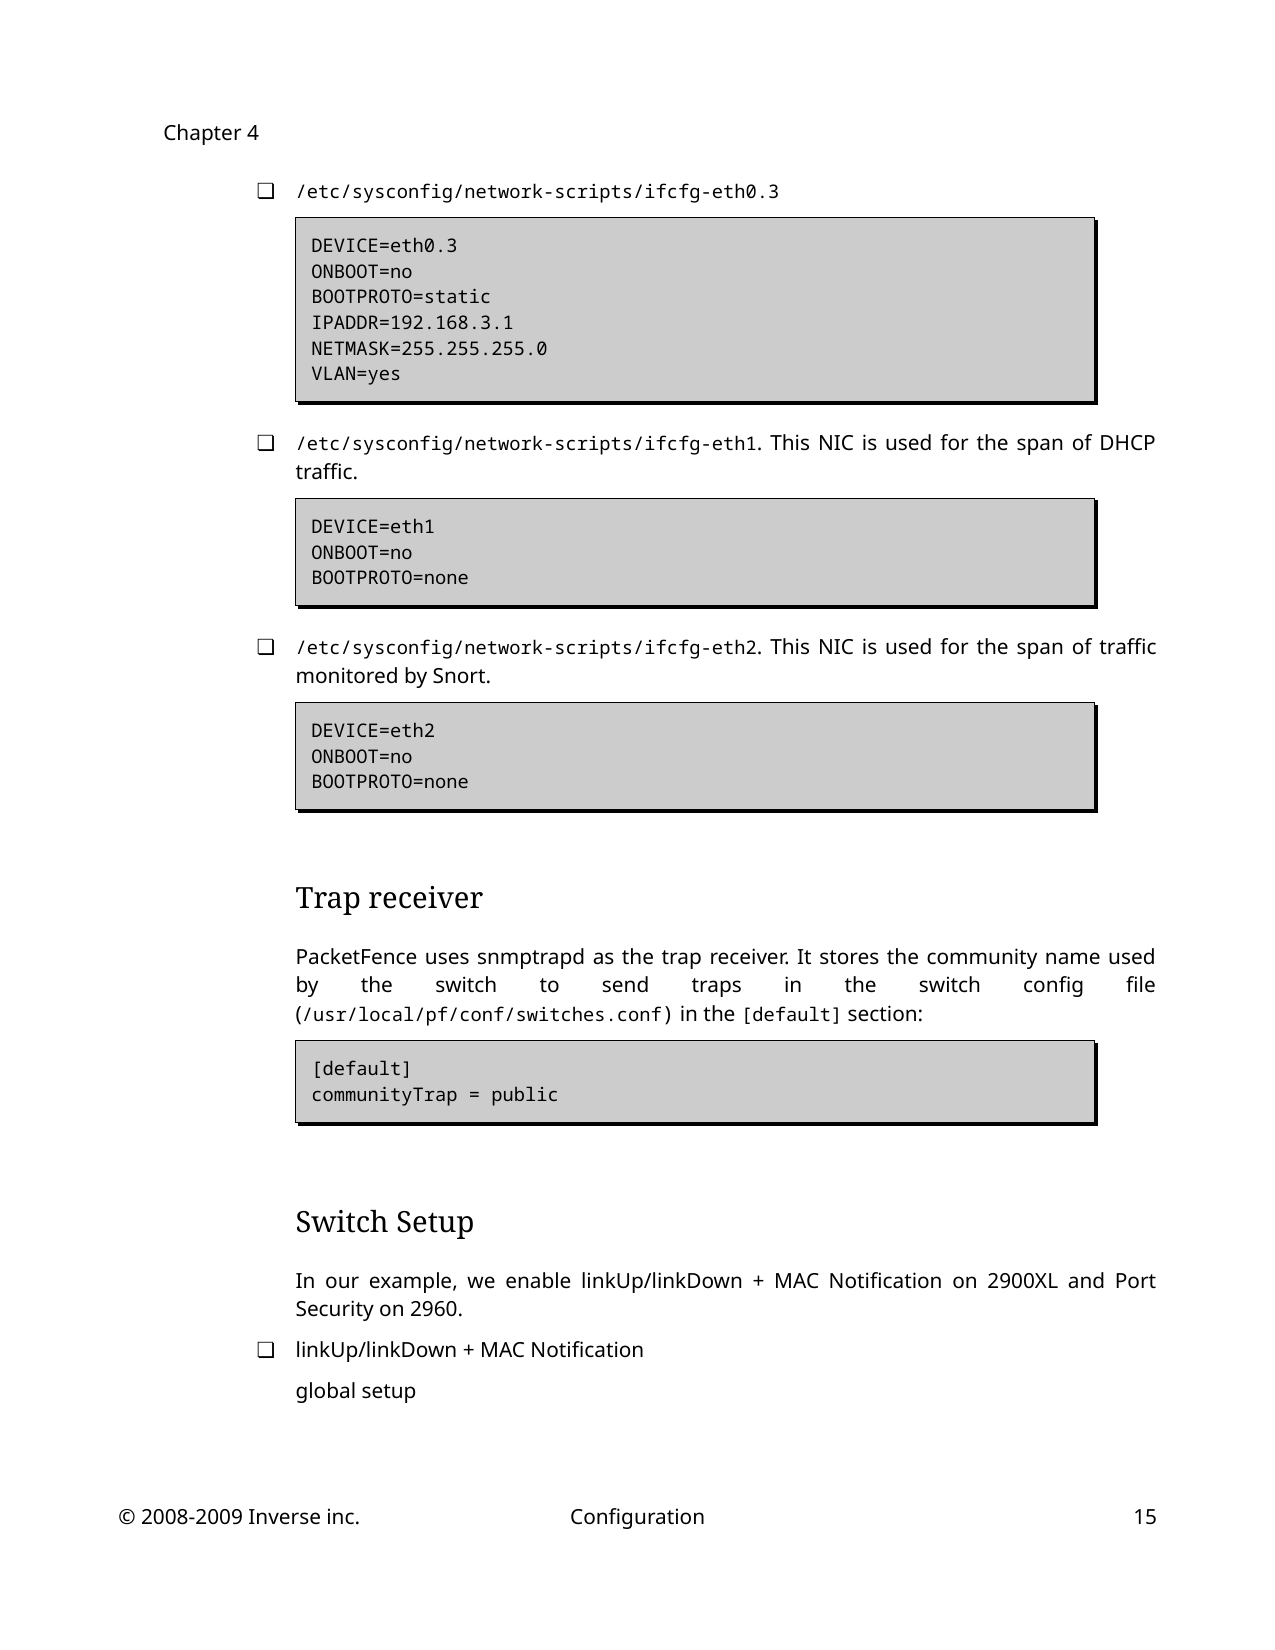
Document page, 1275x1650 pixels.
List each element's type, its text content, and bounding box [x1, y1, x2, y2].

list ❏ /etc/sysconfig/network-scripts/ifcfg-eth1. This NIC is used for the span of DHCP traffic. [256, 428, 1157, 485]
list ❏ linkUp/linkDown + MAC Notification [256, 1335, 1157, 1363]
text DEVICE=eth2 ONBOOT=no BOOTPROTO=none [296, 703, 1094, 809]
text [default] communityTrap = public [296, 1041, 1094, 1122]
subtitle Switch Setup [295, 1201, 1157, 1241]
text DEVICE=eth0.3 ONBOOT=no BOOTPROTO=static IPADDR=192.168.3.1 NETMASK=255.255.255.0 VLAN=yes [296, 218, 1094, 401]
text PacketFence uses snmptrapd as the trap receiver. It stores the community name used by the switch to send traps in the switch config file (/usr/local/pf/conf/switches.conf) in the [default] section: [295, 942, 1157, 1027]
text In our example, we enable linkUp/linkDown + MAC Notification on 2900XL and Port Security on 2960. [295, 1266, 1157, 1323]
text DEVICE=eth1 ONBOOT=no BOOTPROTO=none [296, 499, 1094, 605]
list ❏ /etc/sysconfig/network-scripts/ifcfg-eth2. This NIC is used for the span of traffic monitored by Snort. [256, 632, 1157, 689]
subtitle Trap receiver [295, 878, 1157, 917]
text global setup [295, 1376, 1157, 1404]
list ❏ /etc/sysconfig/network-scripts/ifcfg-eth0.3 [256, 176, 1157, 204]
